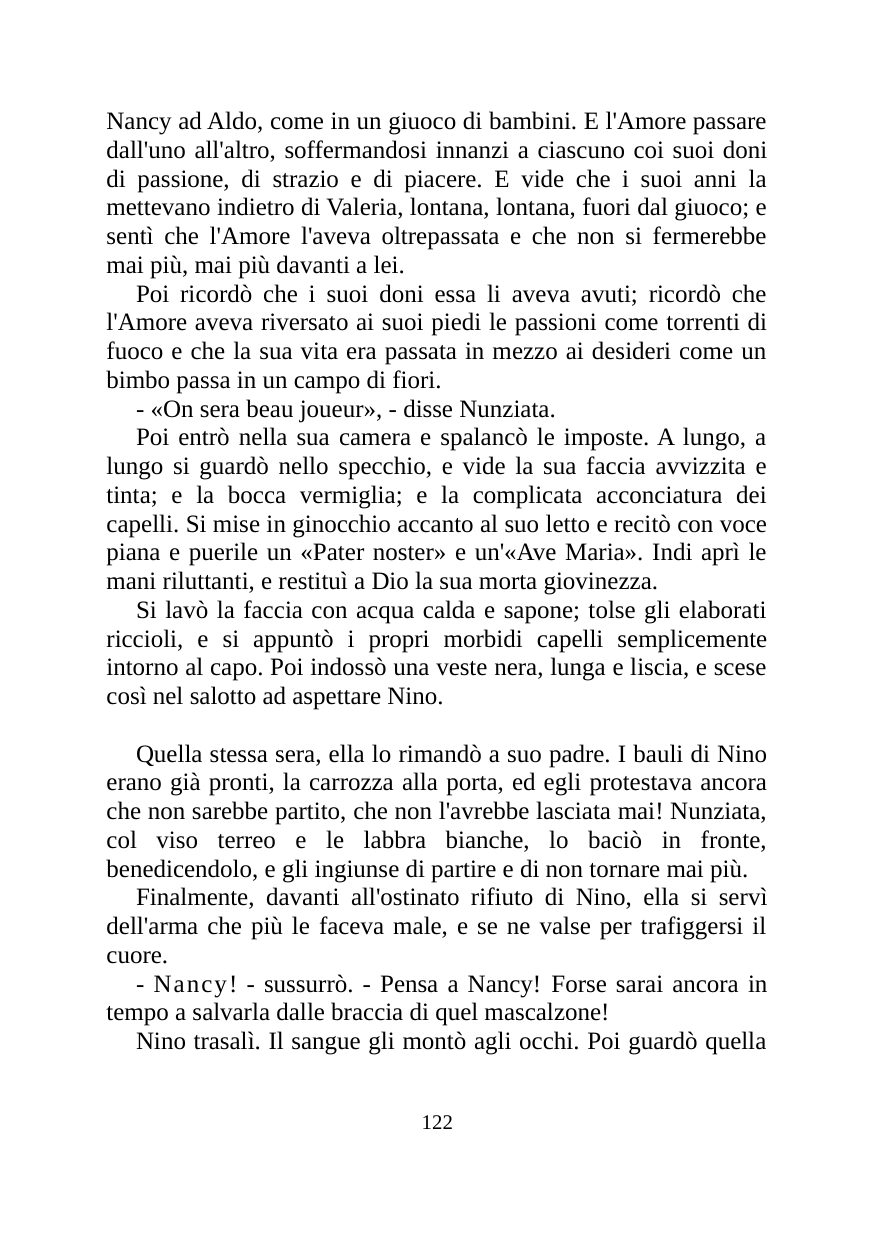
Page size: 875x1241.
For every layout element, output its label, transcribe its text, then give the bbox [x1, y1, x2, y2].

text Poi entrò nella sua camera e spalancò le imposte. A lungo, a lungo si guardò nello specchio, e vide la sua faccia avvizzita e tinta; e la bocca vermiglia; e la complicata acconciatura dei capelli. Si mise in ginocchio accanto al suo letto e recitò con voce piana e puerile un «Pater noster» e un'«Ave Maria». Indi aprì le mani riluttanti, e restituì a Dio la sua morta giovinezza. [106, 422, 768, 595]
text - Nancy! - sussurrò. - Pensa a Nancy! Forse sarai ancora in tempo a salvarla dalle braccia di quel mascalzone! [106, 969, 768, 1026]
text Nancy ad Aldo, come in un giuoco di bambini. E l'Amore passare dall'uno all'altro, soffermandosi innanzi a ciascuno coi suoi doni di passione, di strazio e di piacere. E vide che i suoi anni la mettevano indietro di Valeria, lontana, lontana, fuori dal giuoco; e sentì che l'Amore l'aveva oltrepassata e che non si fermerebbe mai più, mai più davanti a lei. [106, 106, 768, 279]
text Nino trasalì. Il sangue gli montò agli occhi. Poi guardò quella [106, 1026, 768, 1055]
text Si lavò la faccia con acqua calda e sapone; tolse gli elaborati riccioli, e si appuntò i propri morbidi capelli semplicemente intorno al capo. Poi indossò una veste nera, lunga e liscia, e scese così nel salotto ad aspettare Nino. [106, 595, 768, 710]
text - «On sera beau joueur», - disse Nunziata. [106, 394, 768, 422]
text Quella stessa sera, ella lo rimandò a suo padre. I bauli di Nino erano già pronti, la carrozza alla porta, ed egli protestava ancora che non sarebbe partito, che non l'avrebbe lasciata mai! Nunziata, col viso terreo e le labbra bianche, lo baciò in fronte, benedicendolo, e gli ingiunse di partire e di non tornare mai più. [106, 739, 768, 882]
text Finalmente, davanti all'ostinato rifiuto di Nino, ella si servì dell'arma che più le faceva male, e se ne valse per trafiggersi il cuore. [106, 882, 768, 969]
text Poi ricordò che i suoi doni essa li aveva avuti; ricordò che l'Amore aveva riversato ai suoi piedi le passioni come torrenti di fuoco e che la sua vita era passata in mezzo ai desideri come un bimbo passa in un campo di fiori. [106, 279, 768, 394]
